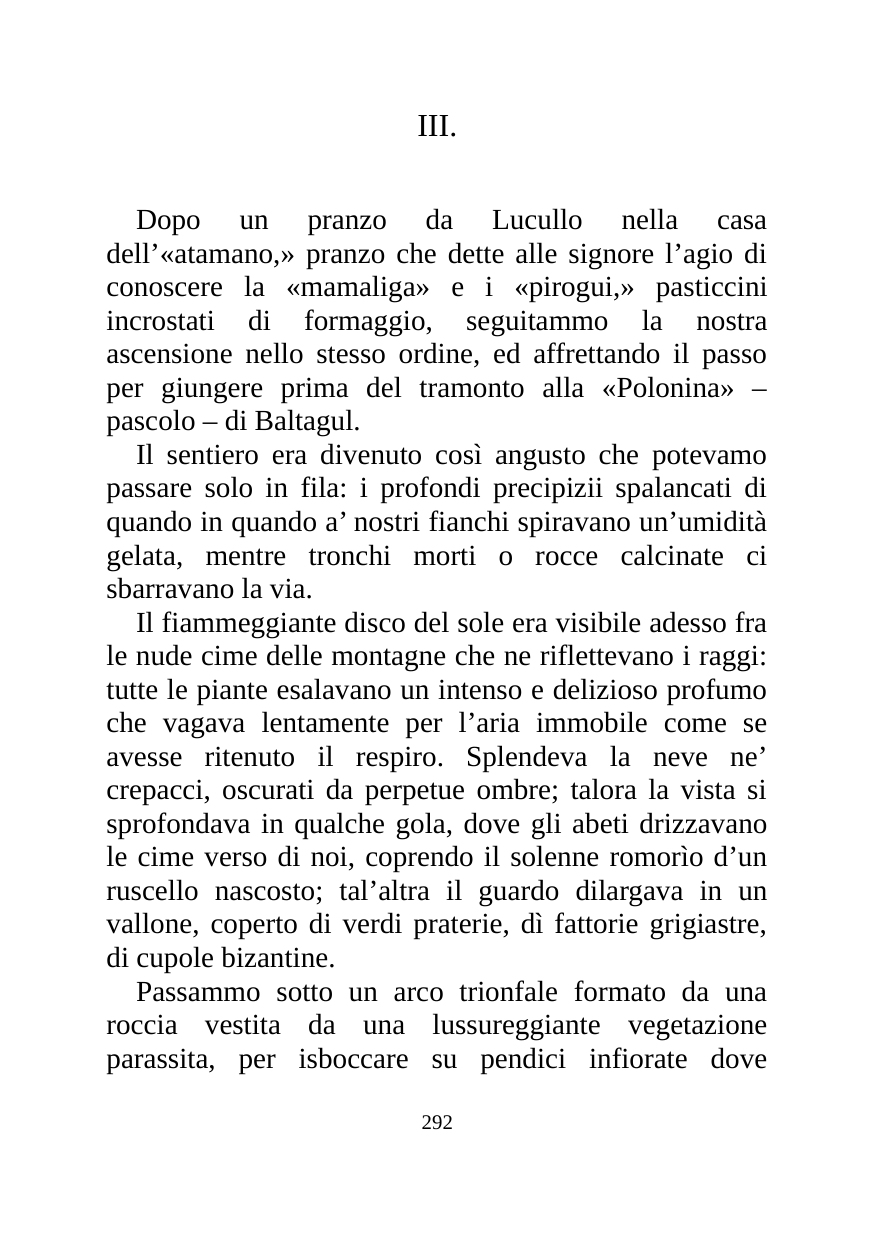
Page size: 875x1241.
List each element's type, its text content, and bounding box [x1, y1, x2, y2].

text Passammo sotto un arco trionfale formato da una roccia vestita da una lussureggiante vegetazione parassita, per isboccare su pendici infiorate dove [106, 974, 768, 1074]
text Dopo un pranzo da Lucullo nella casa dell’«atamano,» pranzo che dette alle signore l’agio di conoscere la «mamaliga» e i «pirogui,» pasticcini incrostati di formaggio, seguitammo la nostra ascensione nello stesso ordine, ed affrettando il passo per giungere prima del tramonto alla «Polonina» – pascolo – di Baltagul. [106, 202, 768, 437]
subtitle III. [106, 106, 768, 143]
text Il sentiero era divenuto così angusto che potevamo passare solo in fila: i profondi precipizii spalancati di quando in quando a’ nostri fianchi spiravano un’umidità gelata, mentre tronchi morti o rocce calcinate ci sbarravano la via. [106, 437, 768, 605]
text Il fiammeggiante disco del sole era visibile adesso fra le nude cime delle montagne che ne riflettevano i raggi: tutte le piante esalavano un intenso e delizioso profumo che vagava lentamente per l’aria immobile come se avesse ritenuto il respiro. Splendeva la neve ne’ crepacci, oscurati da perpetue ombre; talora la vista si sprofondava in qualche gola, dove gli abeti drizzavano le cime verso di noi, coprendo il solenne romorìo d’un ruscello nascosto; tal’altra il guardo dilargava in un vallone, coperto di verdi praterie, dì fattorie grigiastre, di cupole bizantine. [106, 605, 768, 974]
